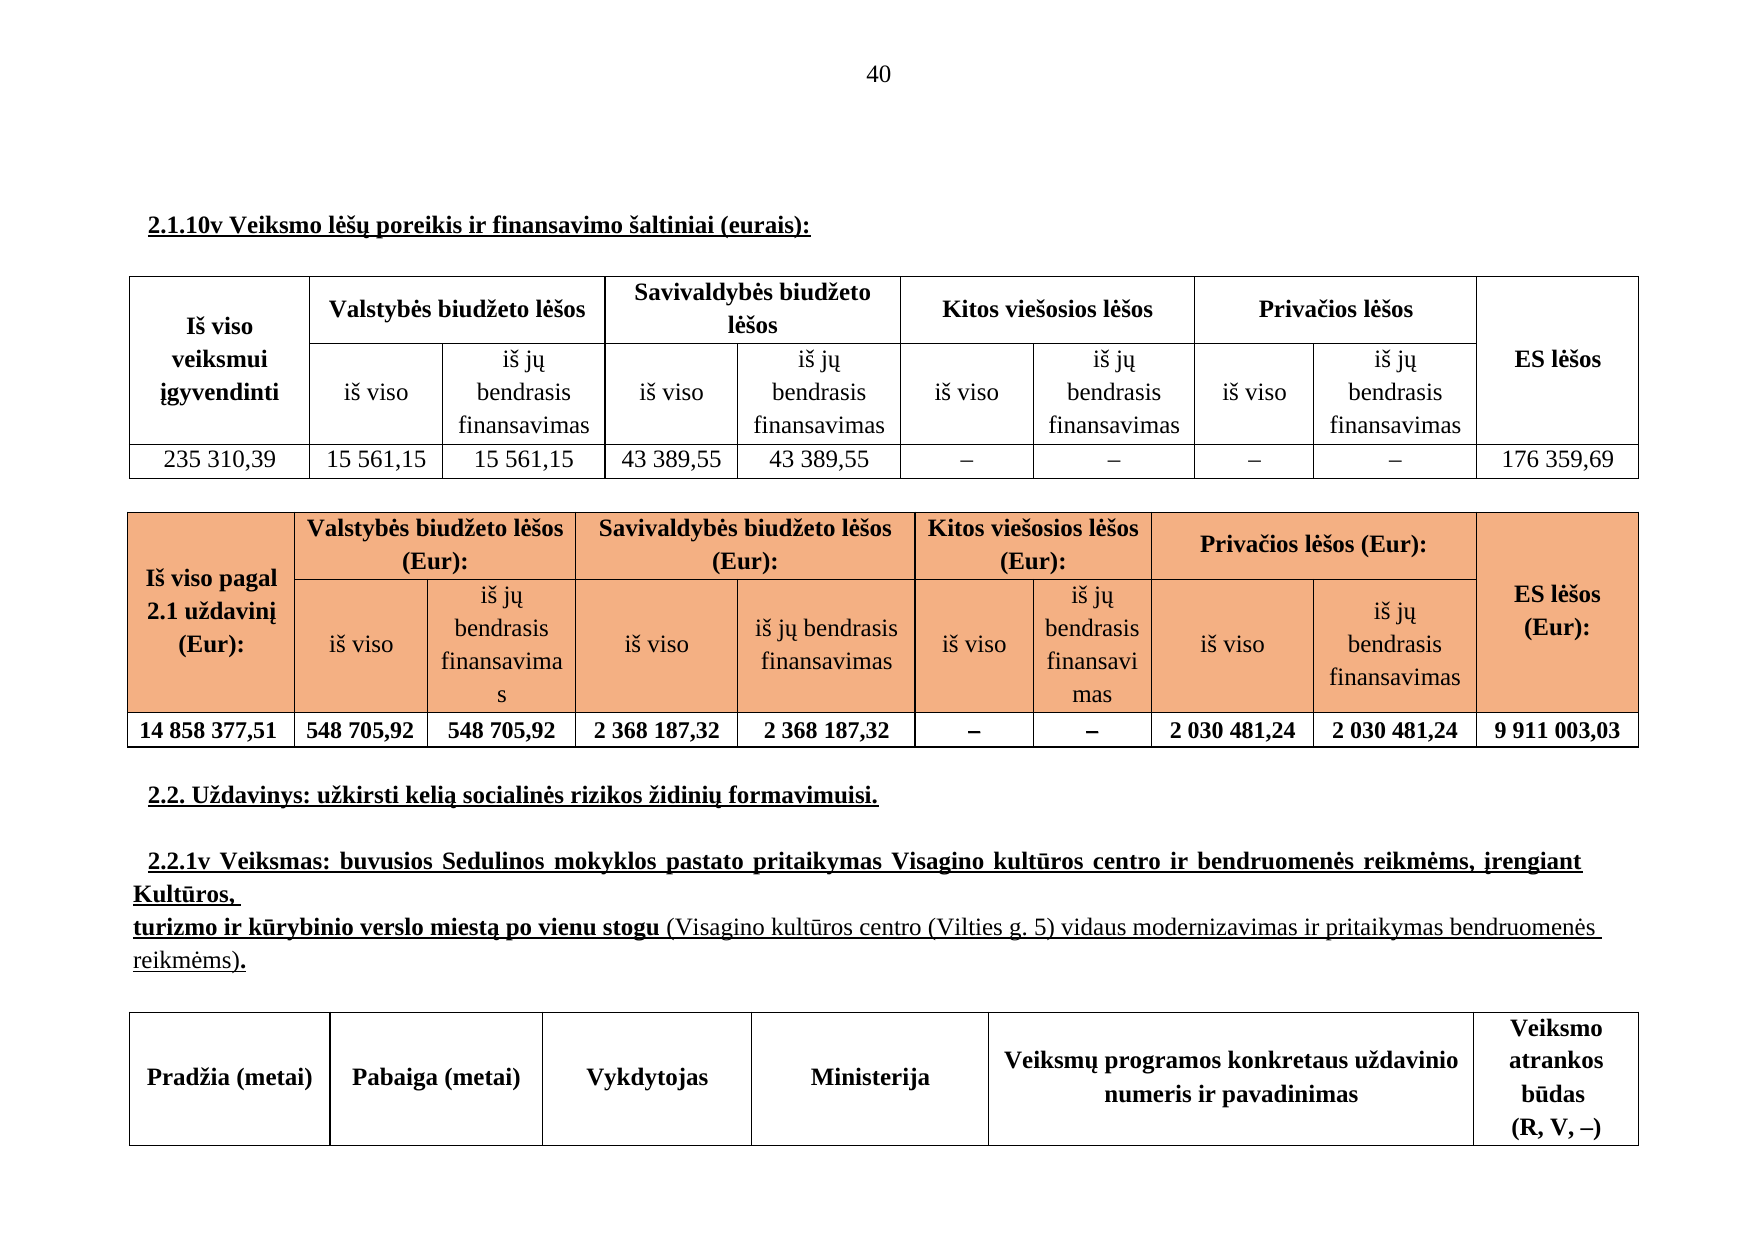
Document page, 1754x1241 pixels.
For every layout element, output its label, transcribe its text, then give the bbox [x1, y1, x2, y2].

table_cell 9 911 003,03 [1477, 713, 1638, 746]
table_cell iš viso [1152, 580, 1313, 712]
table_cell iš viso [1195, 344, 1313, 443]
table_header Privačios lėšos (Eur): [1152, 513, 1476, 579]
table_header Privačios lėšos [1195, 277, 1476, 343]
table_cell iš jų bendrasis finansavimas [1314, 580, 1476, 712]
table_header ES lėšos (Eur): [1477, 513, 1638, 712]
table_header Savivaldybės biudžeto lėšos [606, 277, 900, 343]
table_cell – [1314, 445, 1476, 478]
table_cell 176 359,69 [1477, 445, 1638, 478]
table_cell 43 389,55 [738, 445, 900, 478]
table_cell 2 030 481,24 [1152, 713, 1313, 746]
table_cell – [1034, 713, 1151, 746]
table_cell iš jų bendrasis finansavimas [1034, 580, 1151, 712]
table_header Kitos viešosios lėšos [901, 277, 1194, 343]
table_cell iš viso [916, 580, 1033, 712]
table_cell 2 030 481,24 [1314, 713, 1476, 746]
table_cell 15 561,15 [310, 445, 442, 478]
text 2.1.10v Veiksmo lėšų poreikis ir finansavimo šaltiniai (eurais): [118, 210, 1639, 239]
table_cell 2 368 187,32 [738, 713, 914, 746]
table_cell iš jų bendrasis finansavimas [738, 344, 900, 443]
table_cell 2 368 187,32 [576, 713, 737, 746]
table_cell 14 858 377,51 [128, 713, 294, 746]
table_header Valstybės biudžeto lėšos [310, 277, 604, 343]
table_cell – [916, 713, 1033, 746]
table_cell 235 310,39 [130, 445, 309, 478]
table_cell 548 705,92 [428, 713, 575, 746]
table_header Veiksmų programos konkretaus uždavinio numeris ir pavadinimas [989, 1013, 1473, 1145]
table_cell iš jų bendrasis finansavimas [1034, 344, 1194, 443]
table_cell iš jų bendrasis finansavimas [428, 580, 575, 712]
table_header Savivaldybės biudžeto lėšos (Eur): [576, 513, 914, 579]
table_cell iš jų bendrasis finansavimas [738, 580, 914, 712]
text turizmo ir kūrybinio verslo miestą po vienu stogu (Visagino kultūros centro (Vilties g. 5) vidaus modernizavimas ir pritaikymas bendruomenės [133, 912, 1751, 941]
text reikmėms). [133, 946, 1751, 974]
table_cell – [1195, 445, 1313, 478]
table_cell iš jų bendrasis finansavimas [1314, 344, 1476, 443]
table_header Valstybės biudžeto lėšos (Eur): [295, 513, 575, 579]
table_cell iš viso [295, 580, 427, 712]
text 2.2.1v Veiksmas: buvusios Sedulinos mokyklos pastato pritaikymas Visagino kultūros centro ir bendruomenės reikmėms, įrengiant Kultūros, [133, 846, 1583, 908]
table_header Pradžia (metai) [130, 1013, 329, 1145]
table_header Pabaiga (metai) [331, 1013, 542, 1145]
table_header Ministerija [752, 1013, 988, 1145]
table_cell iš jų bendrasis finansavimas [443, 344, 604, 443]
table_cell iš viso [310, 344, 442, 443]
table_header Vykdytojas [543, 1013, 751, 1145]
text 2.2. Uždavinys: užkirsti kelią socialinės rizikos židinių formavimuisi. [118, 780, 1751, 809]
table_header Iš viso pagal 2.1 uždavinį (Eur): [128, 513, 294, 712]
table_cell iš viso [901, 344, 1033, 443]
table_cell 15 561,15 [443, 445, 604, 478]
table_header Kitos viešosios lėšos (Eur): [916, 513, 1151, 579]
table_cell iš viso [606, 344, 737, 443]
table_cell 548 705,92 [295, 713, 427, 746]
table_cell iš viso [576, 580, 737, 712]
table_header Veiksmo atrankos būdas (R, V, –) [1474, 1013, 1638, 1145]
table_cell 43 389,55 [606, 445, 737, 478]
table_header Iš viso veiksmui įgyvendinti [130, 277, 309, 443]
table_header ES lėšos [1477, 277, 1638, 443]
table_cell – [901, 445, 1033, 478]
table_cell – [1034, 445, 1194, 478]
